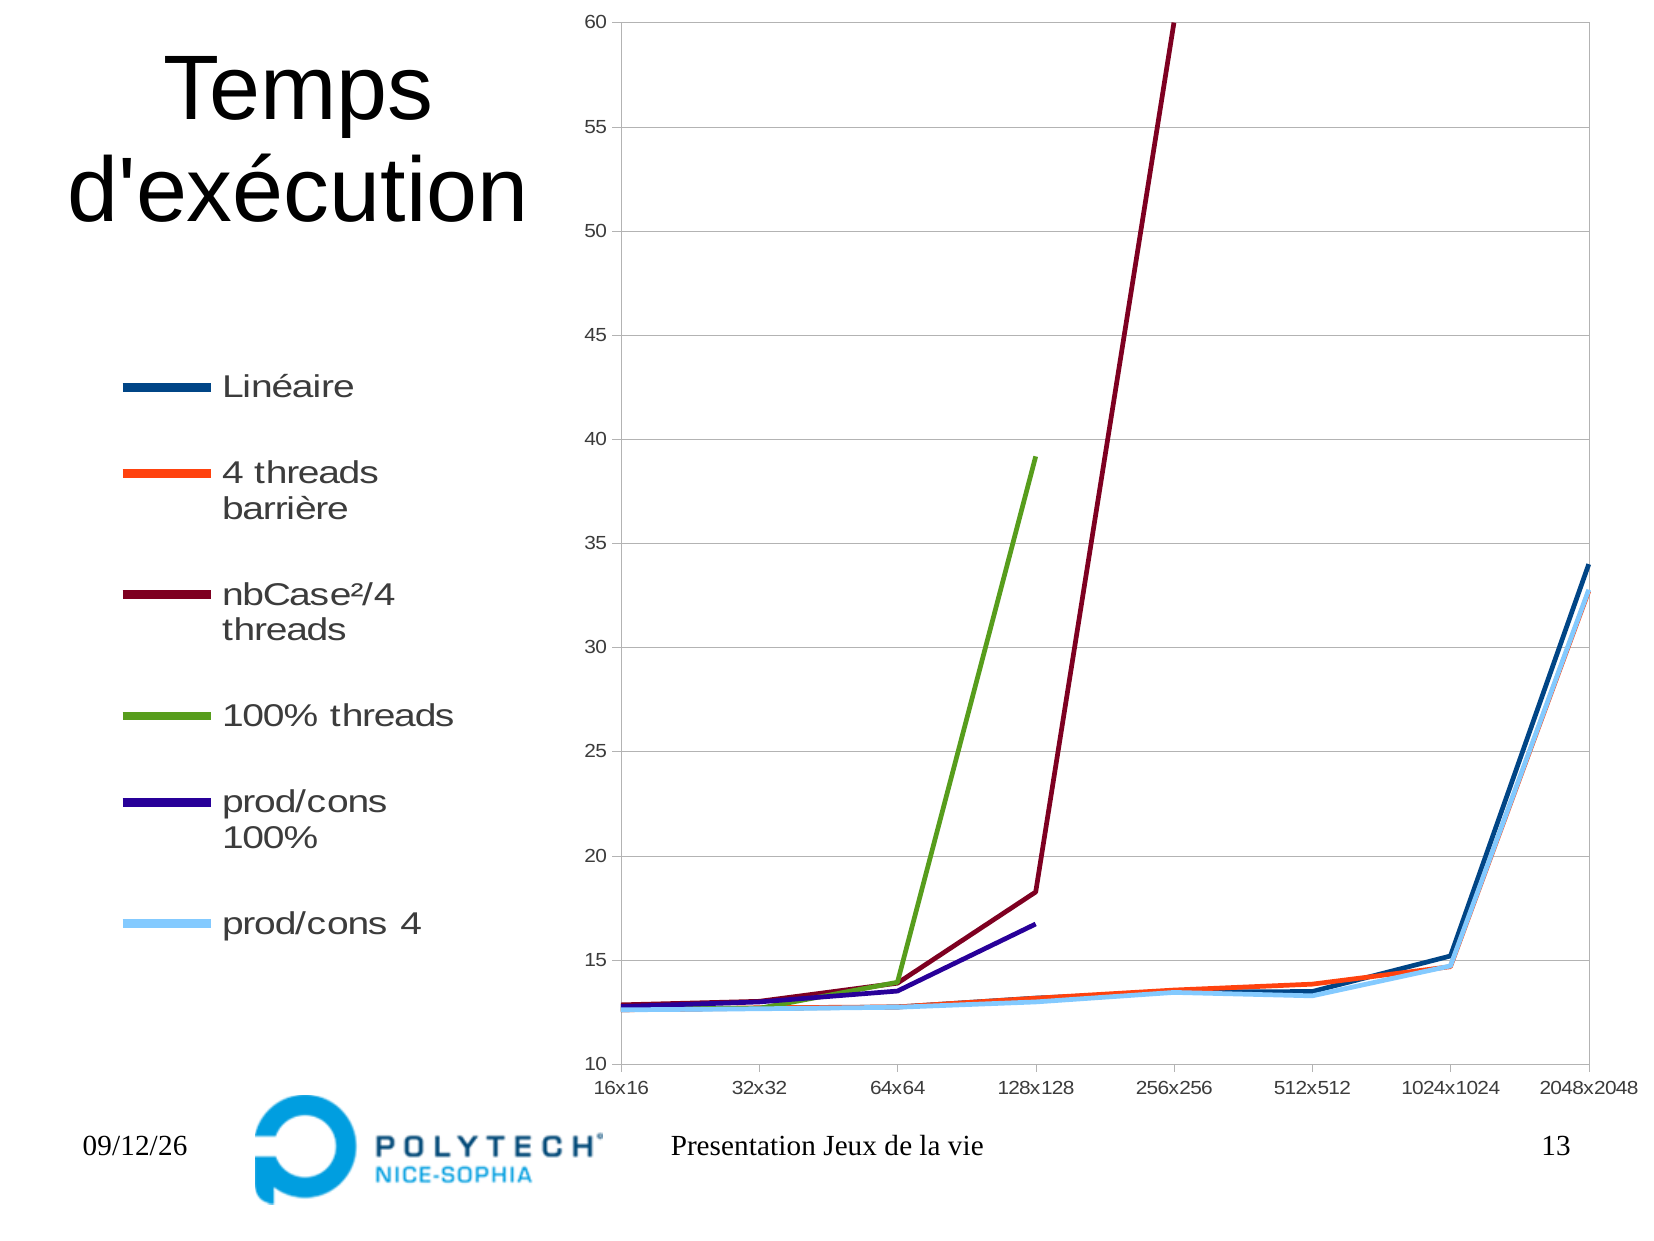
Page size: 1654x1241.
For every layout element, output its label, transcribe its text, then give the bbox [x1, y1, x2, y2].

picture [255, 1095, 336, 1178]
title Temps d'exécution [53, 35, 544, 243]
picture [94, 318, 485, 993]
picture [255, 11, 1642, 1205]
